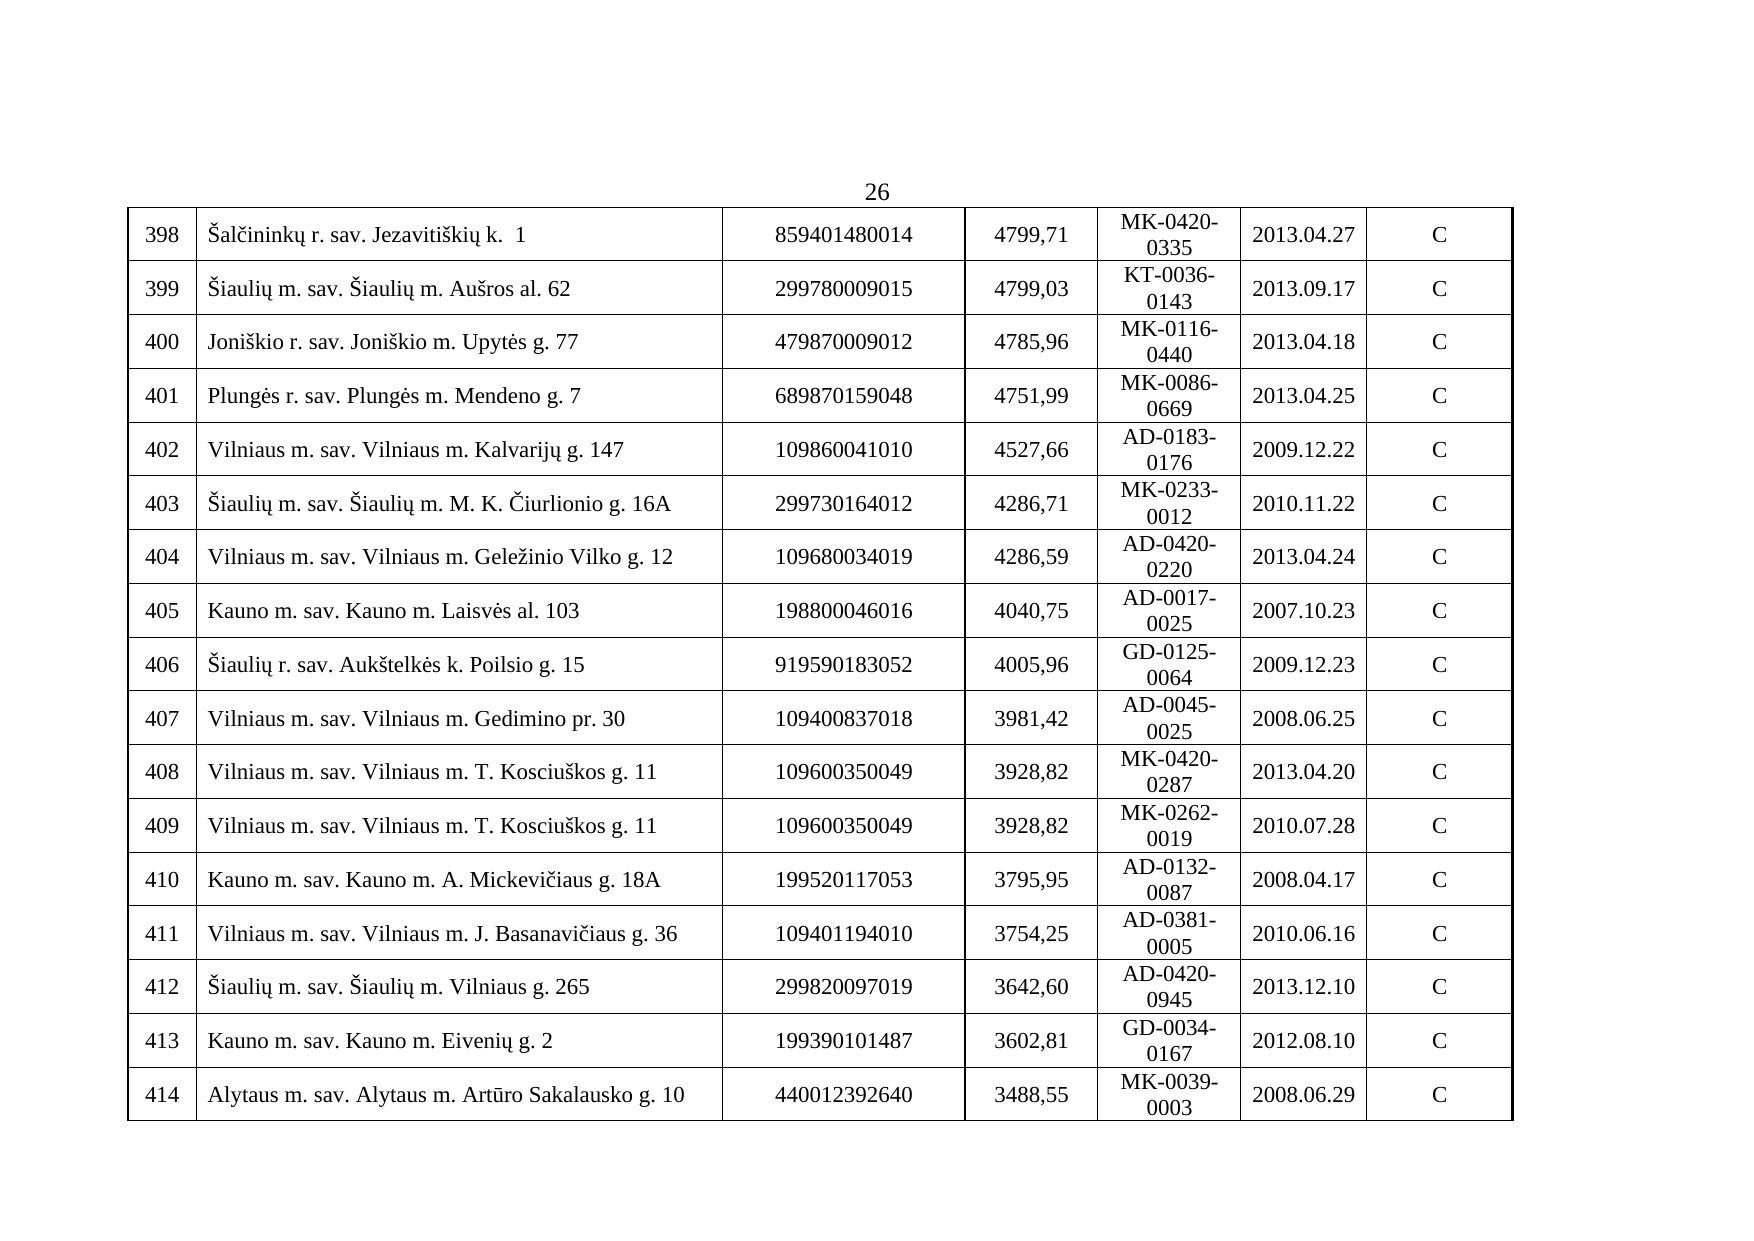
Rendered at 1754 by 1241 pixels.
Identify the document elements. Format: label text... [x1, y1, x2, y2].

table_cell Šiaulių m. sav. Šiaulių m. Aušros al. 62 [197, 261, 722, 314]
table_cell KT-0036-0143 [1098, 261, 1240, 314]
table_cell GD-0125-0064 [1098, 638, 1240, 690]
table_cell 3602,81 [966, 1014, 1097, 1067]
table_cell AD-0420-0945 [1098, 960, 1240, 1013]
table_cell 2013.12.10 [1241, 960, 1366, 1013]
table_cell 400 [129, 315, 196, 368]
table_cell C [1367, 584, 1511, 637]
table_cell Vilniaus m. sav. Vilniaus m. T. Kosciuškos g. 11 [197, 799, 722, 852]
table_cell 2012.08.10 [1241, 1014, 1366, 1067]
table_cell MK-0086-0669 [1098, 369, 1240, 422]
table_cell 109680034019 [723, 530, 964, 583]
table_cell GD-0034-0167 [1098, 1014, 1240, 1067]
table_cell C [1367, 745, 1511, 798]
table_cell C [1367, 1014, 1511, 1067]
table_cell 198800046016 [723, 584, 964, 637]
table_cell 2013.09.17 [1241, 261, 1366, 314]
table_cell 4799,03 [966, 261, 1097, 314]
table_cell 2013.04.18 [1241, 315, 1366, 368]
table_cell 2010.07.28 [1241, 799, 1366, 852]
table_cell Šiaulių m. sav. Šiaulių m. Vilniaus g. 265 [197, 960, 722, 1013]
table_cell C [1367, 208, 1511, 260]
table_cell Šiaulių m. sav. Šiaulių m. M. K. Čiurlionio g. 16A [197, 476, 722, 529]
table_cell C [1367, 369, 1511, 422]
table_cell 398 [129, 208, 196, 260]
table_cell MK-0420-0335 [1098, 208, 1240, 260]
table_cell 299820097019 [723, 960, 964, 1013]
table_cell 2013.04.20 [1241, 745, 1366, 798]
table_cell Kauno m. sav. Kauno m. Laisvės al. 103 [197, 584, 722, 637]
table_cell C [1367, 1068, 1511, 1120]
table_cell 919590183052 [723, 638, 964, 690]
table_cell C [1367, 530, 1511, 583]
table_cell 405 [129, 584, 196, 637]
table_cell 4799,71 [966, 208, 1097, 260]
table_cell 412 [129, 960, 196, 1013]
table_cell 3488,55 [966, 1068, 1097, 1120]
table_cell AD-0183-0176 [1098, 423, 1240, 475]
table_cell AD-0381-0005 [1098, 906, 1240, 959]
table_cell AD-0045-0025 [1098, 691, 1240, 744]
table_cell 109401194010 [723, 906, 964, 959]
table_cell Vilniaus m. sav. Vilniaus m. T. Kosciuškos g. 11 [197, 745, 722, 798]
table_cell 2010.06.16 [1241, 906, 1366, 959]
table_cell Vilniaus m. sav. Vilniaus m. J. Basanavičiaus g. 36 [197, 906, 722, 959]
table_cell AD-0420-0220 [1098, 530, 1240, 583]
table_cell 4040,75 [966, 584, 1097, 637]
table_cell 2009.12.22 [1241, 423, 1366, 475]
table_cell 3754,25 [966, 906, 1097, 959]
table_cell 4785,96 [966, 315, 1097, 368]
table_cell Kauno m. sav. Kauno m. Eivenių g. 2 [197, 1014, 722, 1067]
table_cell 3928,82 [966, 745, 1097, 798]
table_cell 410 [129, 853, 196, 905]
table_cell 399 [129, 261, 196, 314]
table_cell 199390101487 [723, 1014, 964, 1067]
table_cell 2008.06.29 [1241, 1068, 1366, 1120]
table_cell 403 [129, 476, 196, 529]
table_cell 299730164012 [723, 476, 964, 529]
table_cell Šalčininkų r. sav. Jezavitiškių k. 1 [197, 208, 722, 260]
table_cell Vilniaus m. sav. Vilniaus m. Kalvarijų g. 147 [197, 423, 722, 475]
table_cell 2013.04.25 [1241, 369, 1366, 422]
table_cell Vilniaus m. sav. Vilniaus m. Geležinio Vilko g. 12 [197, 530, 722, 583]
table_cell 479870009012 [723, 315, 964, 368]
table_cell 404 [129, 530, 196, 583]
table_cell 3795,95 [966, 853, 1097, 905]
table_cell 2009.12.23 [1241, 638, 1366, 690]
table_cell 2008.04.17 [1241, 853, 1366, 905]
table_cell Joniškio r. sav. Joniškio m. Upytės g. 77 [197, 315, 722, 368]
table_cell 3981,42 [966, 691, 1097, 744]
table_cell 411 [129, 906, 196, 959]
table_cell 2013.04.27 [1241, 208, 1366, 260]
table_cell 299780009015 [723, 261, 964, 314]
table_cell C [1367, 476, 1511, 529]
table_cell 109400837018 [723, 691, 964, 744]
table_cell AD-0132-0087 [1098, 853, 1240, 905]
table_cell 2013.04.24 [1241, 530, 1366, 583]
table_cell 2007.10.23 [1241, 584, 1366, 637]
table_cell C [1367, 638, 1511, 690]
table_cell 440012392640 [723, 1068, 964, 1120]
table_cell 413 [129, 1014, 196, 1067]
table_cell 402 [129, 423, 196, 475]
table_cell 4751,99 [966, 369, 1097, 422]
table_cell MK-0116-0440 [1098, 315, 1240, 368]
table_cell 414 [129, 1068, 196, 1120]
table_cell 406 [129, 638, 196, 690]
table_cell 4286,71 [966, 476, 1097, 529]
table_cell C [1367, 960, 1511, 1013]
table_cell Alytaus m. sav. Alytaus m. Artūro Sakalausko g. 10 [197, 1068, 722, 1120]
table_cell MK-0420-0287 [1098, 745, 1240, 798]
table_cell Šiaulių r. sav. Aukštelkės k. Poilsio g. 15 [197, 638, 722, 690]
table_cell 408 [129, 745, 196, 798]
table_cell C [1367, 906, 1511, 959]
table_cell 109600350049 [723, 745, 964, 798]
table_cell 409 [129, 799, 196, 852]
table_cell 109600350049 [723, 799, 964, 852]
table_cell 4527,66 [966, 423, 1097, 475]
table_cell C [1367, 315, 1511, 368]
table_cell 3928,82 [966, 799, 1097, 852]
table_cell 3642,60 [966, 960, 1097, 1013]
table_cell 401 [129, 369, 196, 422]
table_cell C [1367, 853, 1511, 905]
table_cell C [1367, 691, 1511, 744]
table_cell 109860041010 [723, 423, 964, 475]
table_cell Kauno m. sav. Kauno m. A. Mickevičiaus g. 18A [197, 853, 722, 905]
table_cell Plungės r. sav. Plungės m. Mendeno g. 7 [197, 369, 722, 422]
table_cell C [1367, 261, 1511, 314]
table_cell 689870159048 [723, 369, 964, 422]
table_cell 2010.11.22 [1241, 476, 1366, 529]
table_cell MK-0039-0003 [1098, 1068, 1240, 1120]
table_cell 199520117053 [723, 853, 964, 905]
table_cell AD-0017-0025 [1098, 584, 1240, 637]
table_cell MK-0233-0012 [1098, 476, 1240, 529]
table_cell 859401480014 [723, 208, 964, 260]
table_cell 4286,59 [966, 530, 1097, 583]
table_cell 2008.06.25 [1241, 691, 1366, 744]
table_cell 4005,96 [966, 638, 1097, 690]
table_cell C [1367, 423, 1511, 475]
table_cell 407 [129, 691, 196, 744]
table_cell C [1367, 799, 1511, 852]
table_cell Vilniaus m. sav. Vilniaus m. Gedimino pr. 30 [197, 691, 722, 744]
table_cell MK-0262-0019 [1098, 799, 1240, 852]
